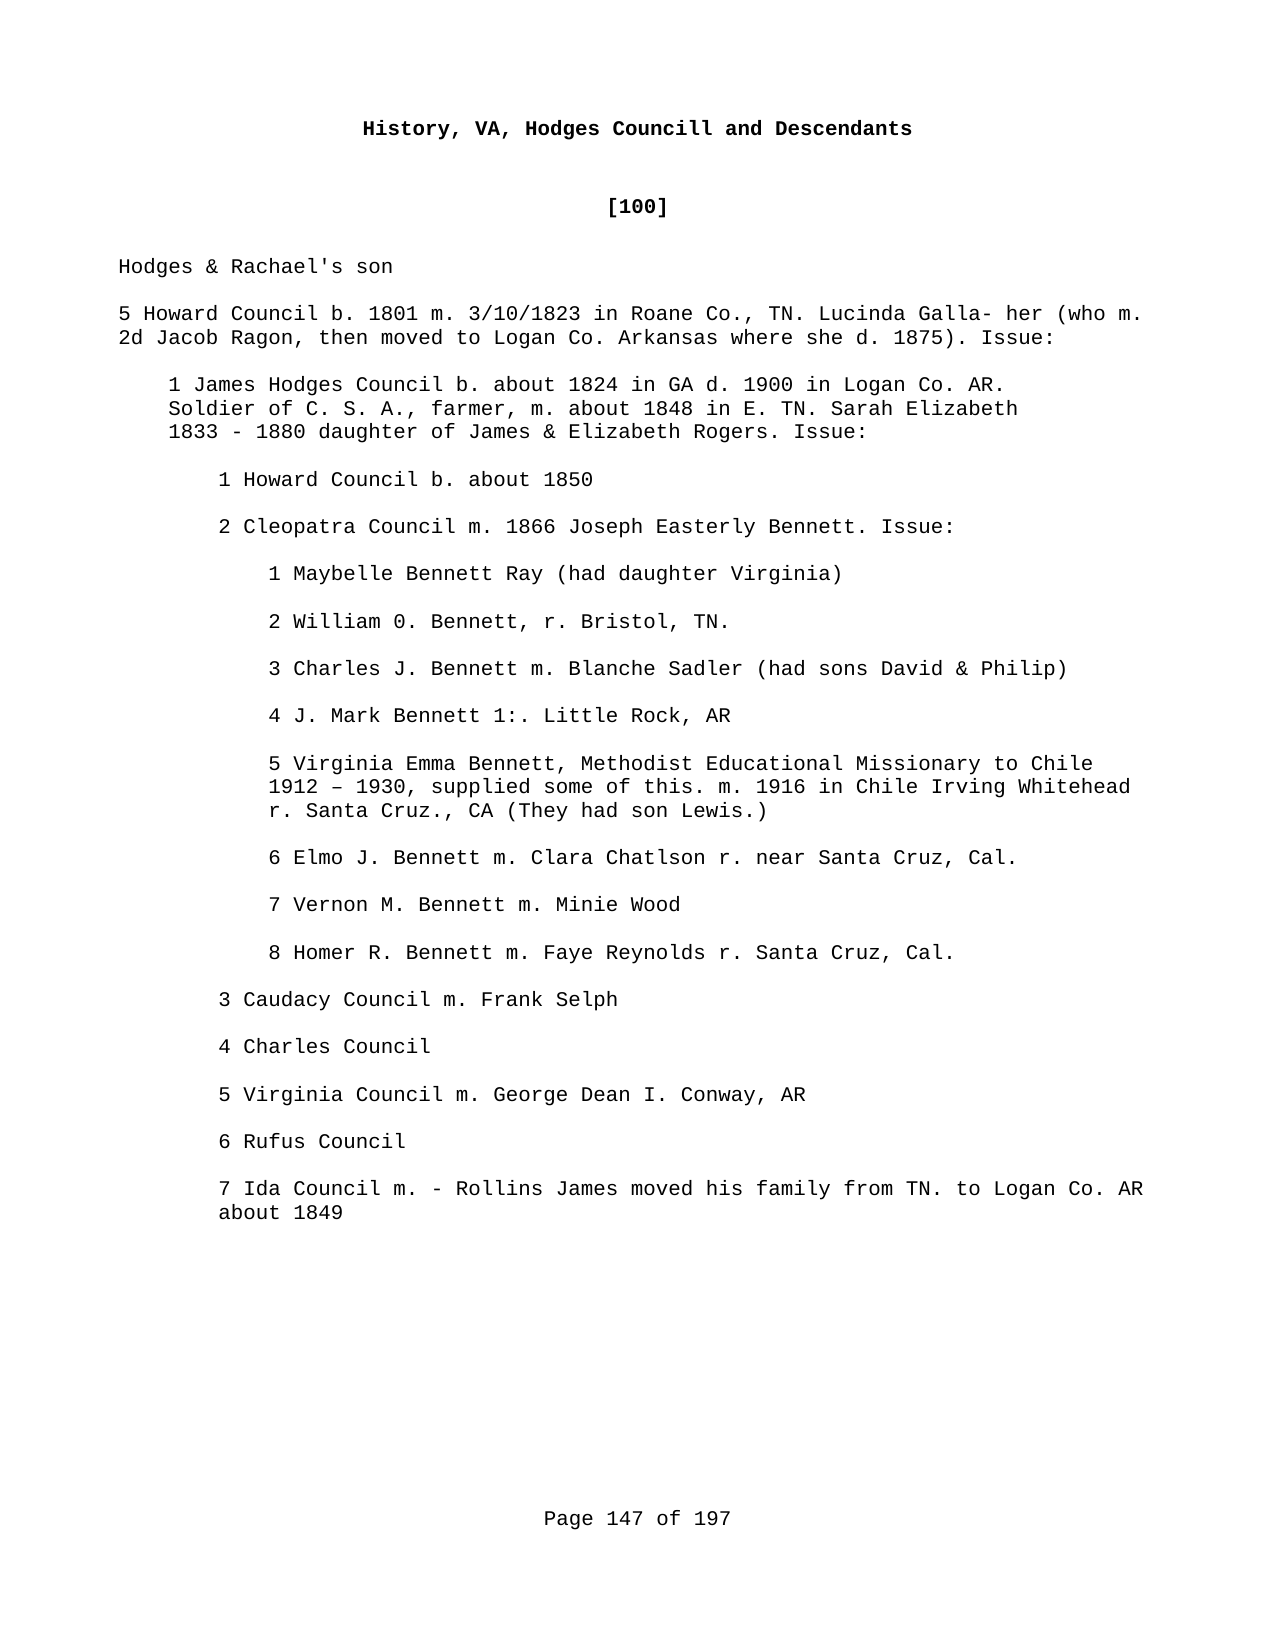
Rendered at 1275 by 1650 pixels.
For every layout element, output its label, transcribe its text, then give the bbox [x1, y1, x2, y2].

text 1 Howard Council b. about 1850 [118, 469, 1157, 492]
text 5 Virginia Emma Bennett, Methodist Educational Missionary to Chile [118, 753, 1157, 776]
text 2 William 0. Bennett, r. Bristol, TN. [118, 611, 1157, 634]
text 1 James Hodges Council b. about 1824 in GA d. 1900 in Logan Co. AR. [118, 374, 1157, 398]
text r. Santa Cruz., CA (They had son Lewis.) [118, 800, 1157, 823]
text 1912 – 1930, supplied some of this. m. 1916 in Chile Irving Whitehead [118, 776, 1157, 800]
text about 1849 [118, 1202, 1157, 1226]
text 8 Homer R. Bennett m. Faye Reynolds r. Santa Cruz, Cal. [118, 942, 1157, 965]
text 7 Ida Council m. - Rollins James moved his family from TN. to Logan Co. AR [118, 1178, 1157, 1202]
text 2 Cleopatra Council m. 1866 Joseph Easterly Bennett. Issue: [118, 516, 1157, 540]
text 4 Charles Council [118, 1036, 1157, 1060]
text 5 Virginia Council m. George Dean I. Conway, AR [118, 1084, 1157, 1107]
text 1833 - 1880 daughter of James & Elizabeth Rogers. Issue: [118, 422, 1157, 445]
text Hodges & Rachael's son [118, 256, 1157, 280]
text 7 Vernon M. Bennett m. Minie Wood [118, 894, 1157, 918]
text 3 Charles J. Bennett m. Blanche Sadler (had sons David & Philip) [118, 658, 1157, 682]
text 1 Maybelle Bennett Ray (had daughter Virginia) [118, 563, 1157, 587]
text 6 Rufus Council [118, 1131, 1157, 1154]
text Soldier of C. S. A., farmer, m. about 1848 in E. TN. Sarah Elizabeth [118, 398, 1157, 422]
text 3 Caudacy Council m. Frank Selph [118, 989, 1157, 1013]
text 4 J. Mark Bennett 1:. Little Rock, AR [118, 705, 1157, 729]
text 5 Howard Council b. 1801 m. 3/10/1823 in Roane Co., TN. Lucinda Galla- her (who m. 2d Jacob Ragon, then moved to Logan Co. Arkansas where she d. 1875). Issue: [118, 303, 1157, 351]
subtitle [100] [118, 196, 1157, 220]
text 6 Elmo J. Bennett m. Clara Chatlson r. near Santa Cruz, Cal. [118, 847, 1157, 871]
